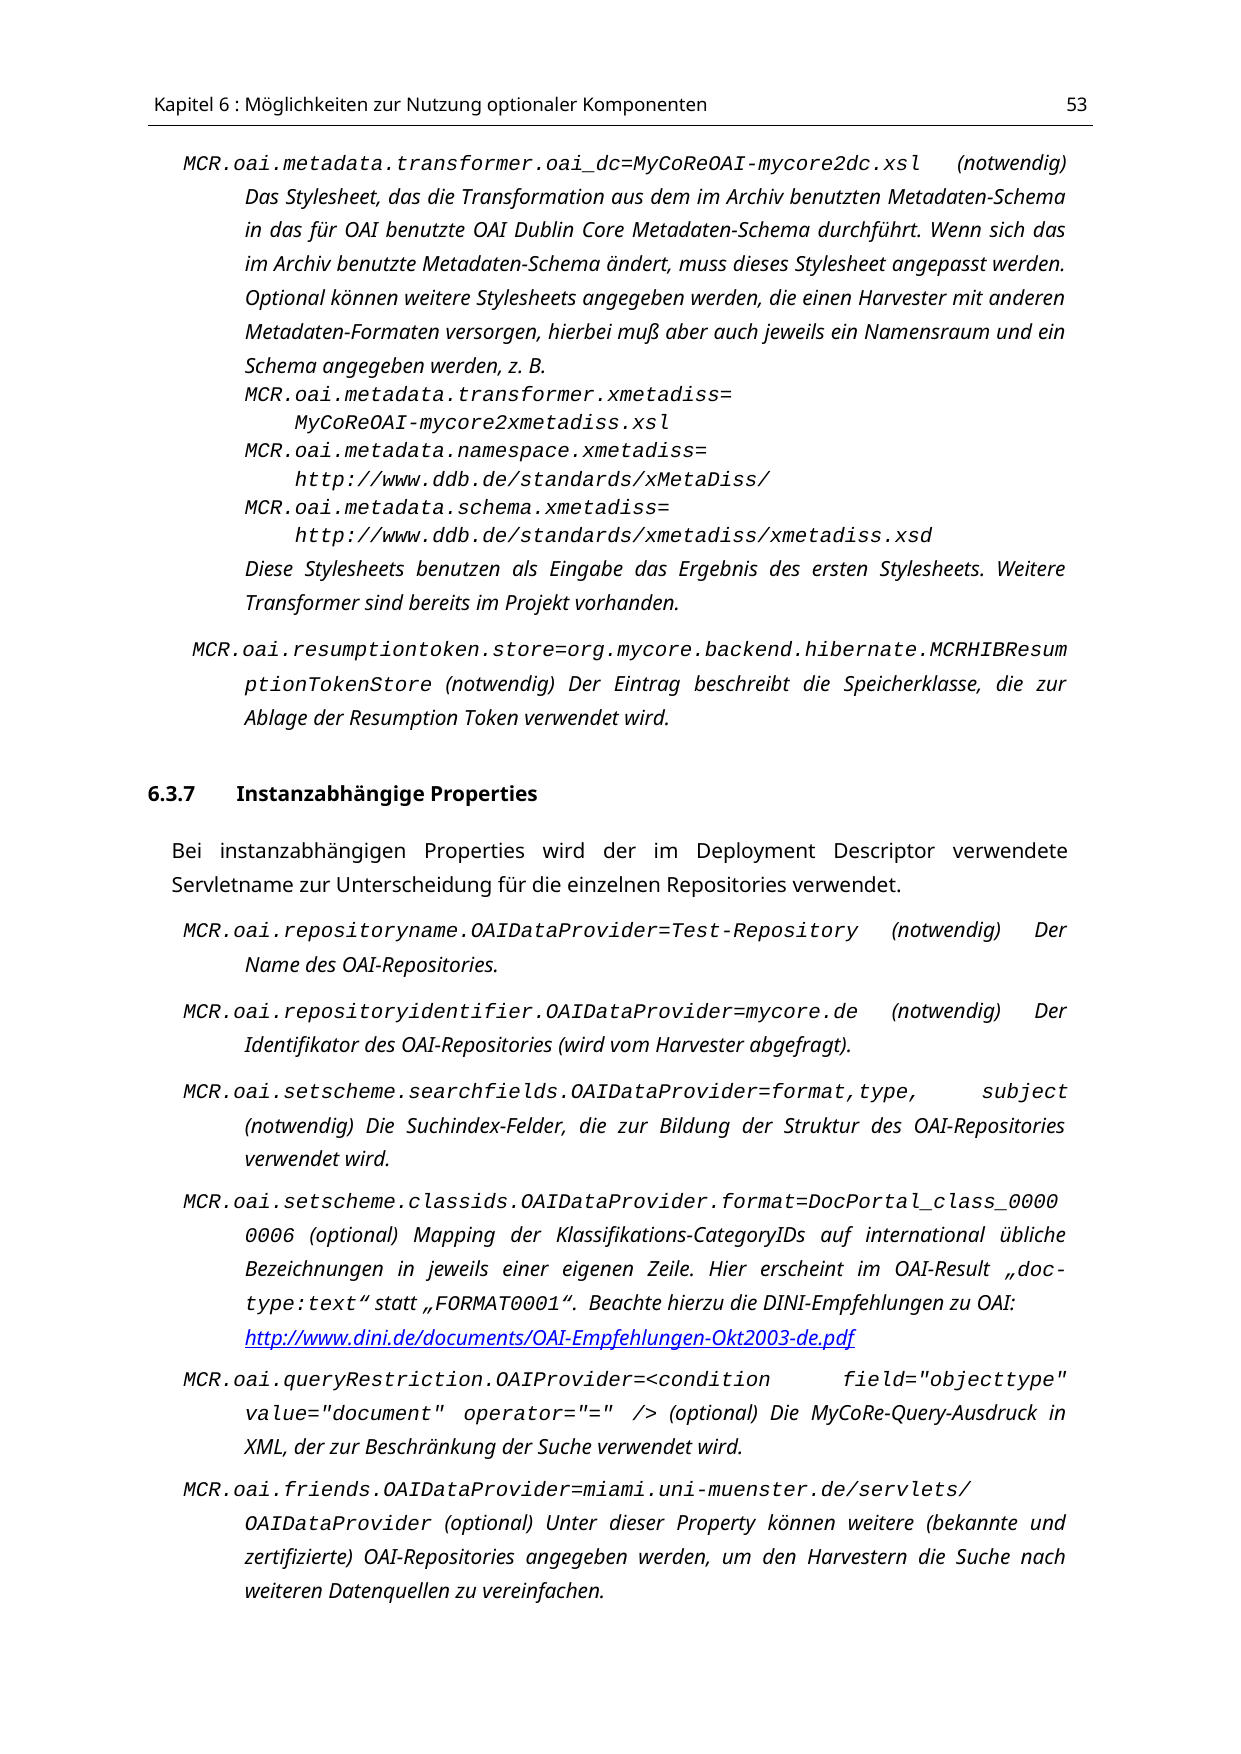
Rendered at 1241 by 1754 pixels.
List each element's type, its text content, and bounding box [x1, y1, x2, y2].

list MCR.oai.repositoryidentifier.OAIDataProvider=mycore.de (notwendig) Der Identifikator des OAI-Repositories (wird vom Harvester abgefragt). [183, 996, 1069, 1058]
subtitle Instanzabhängige Properties [148, 779, 1092, 807]
list MCR.oai.repositoryname.OAIDataProvider=Test-Repository (notwendig) Der Name des OAI-Repositories. [183, 916, 1069, 978]
list MCR.oai.setscheme.searchfields.OAIDataProvider=format,type, subject (notwendig) Die Suchindex-Felder, die zur Bildung der Struktur des OAI-Repositories verwendet wird. [183, 1077, 1069, 1173]
text Bei instanzabhängigen Properties wird der im Deployment Descriptor verwendete Servletname zur Unterscheidung für die einzelnen Repositories verwendet. [171, 836, 1069, 898]
list MCR.oai.queryRestriction.OAIProvider=<condition field="objecttype" value="document" operator="=" /> (optional) Die MyCoRe-Query-Ausdruck in XML, der zur Beschränkung der Suche verwendet wird. [183, 1369, 1069, 1461]
list MCR.oai.friends.OAIDataProvider=miami.uni-muenster.de/servlets/OAIDataProvider (optional) Unter dieser Property können weitere (bekannte und zertifizierte) OAI-Repositories angegeben werden, um den Harvestern die Suche nach weiteren Datenquellen zu vereinfachen. [183, 1479, 1069, 1604]
list MCR.oai.setscheme.classids.OAIDataProvider.format=DocPortal_class_00000006 (optional) Mapping der Klassifikations-CategoryIDs auf international übliche Bezeichnungen in jeweils einer eigenen Zeile. Hier erscheint im OAI-Result „doc-type:text“ statt „FORMAT0001“. Beachte hierzu die DINI-Empfehlungen zu OAI: http://www.dini.de/documents/OAI-Empfehlungen-Okt2003-de.pdf [183, 1191, 1069, 1351]
list MCR.oai.resumptiontoken.store=org.mycore.backend.hibernate.MCRHIBResumptionTokenStore (notwendig) Der Eintrag beschreibt die Speicherklasse, die zur Ablage der Resumption Token verwendet wird. [183, 634, 1069, 731]
list MCR.oai.metadata.transformer.oai_dc=MyCoReOAI-mycore2dc.xsl (notwendig) Das Stylesheet, das die Transformation aus dem im Archiv benutzten Metadaten-Schema in das für OAI benutzte OAI Dublin Core Metadaten-Schema durchführt. Wenn sich das im Archiv benutzte Metadaten-Schema ändert, muss dieses Stylesheet angepasst werden. Optional können weitere Stylesheets angegeben werden, die einen Harvester mit anderen Metadaten-Formaten versorgen, hierbei muß aber auch jeweils ein Namensraum und ein Schema angegeben werden, z. B. MCR.oai.metadata.transformer.xmetadiss= MyCoReOAI-mycore2xmetadiss.xsl MCR.oai.metadata.namespace.xmetadiss= http://www.ddb.de/standards/xMetaDiss/ MCR.oai.metadata.schema.xmetadiss= http://www.ddb.de/standards/xmetadiss/xmetadiss.xsd Diese Stylesheets benutzen als Eingabe das Ergebnis des ersten Stylesheets. Weitere Transformer sind bereits im Projekt vorhanden. [183, 148, 1069, 616]
